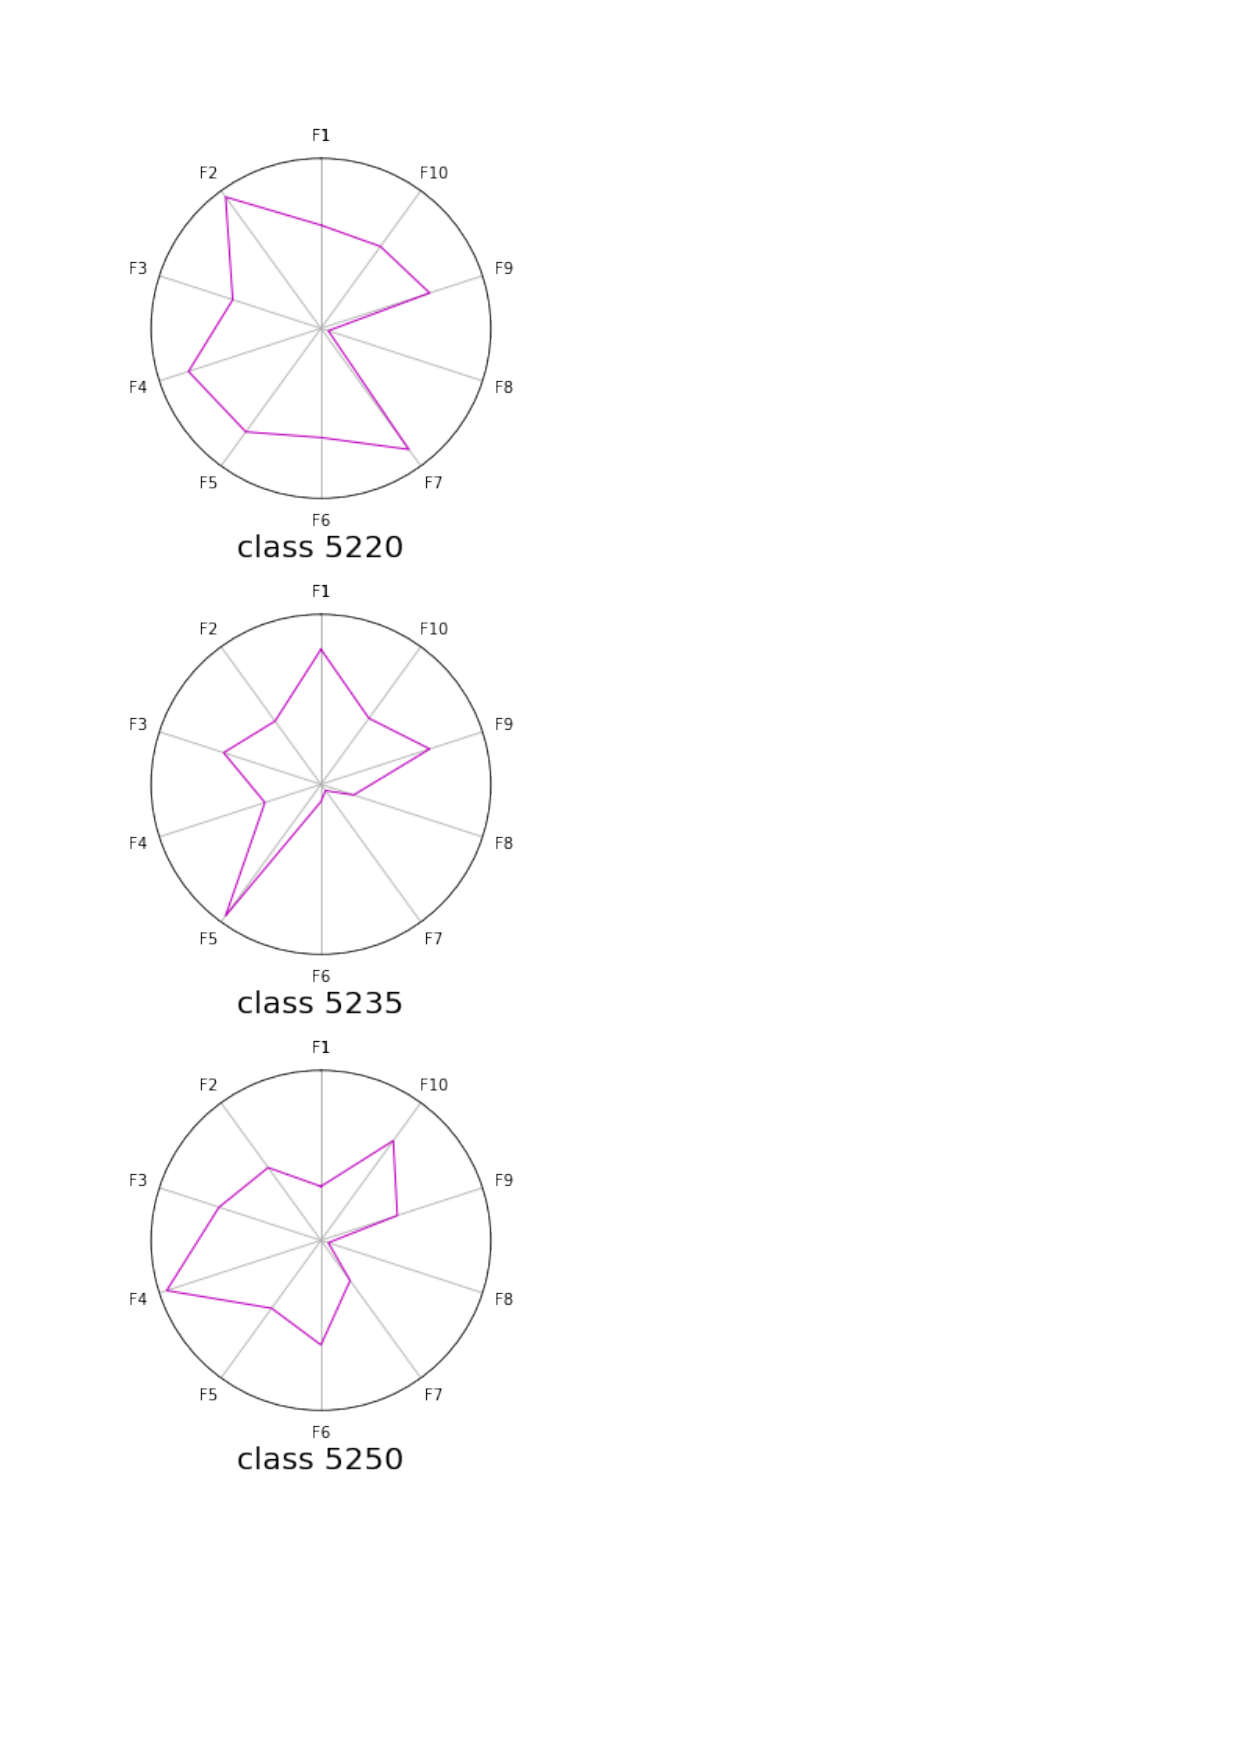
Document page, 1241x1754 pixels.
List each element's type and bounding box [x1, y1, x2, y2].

picture [118, 118, 523, 1487]
